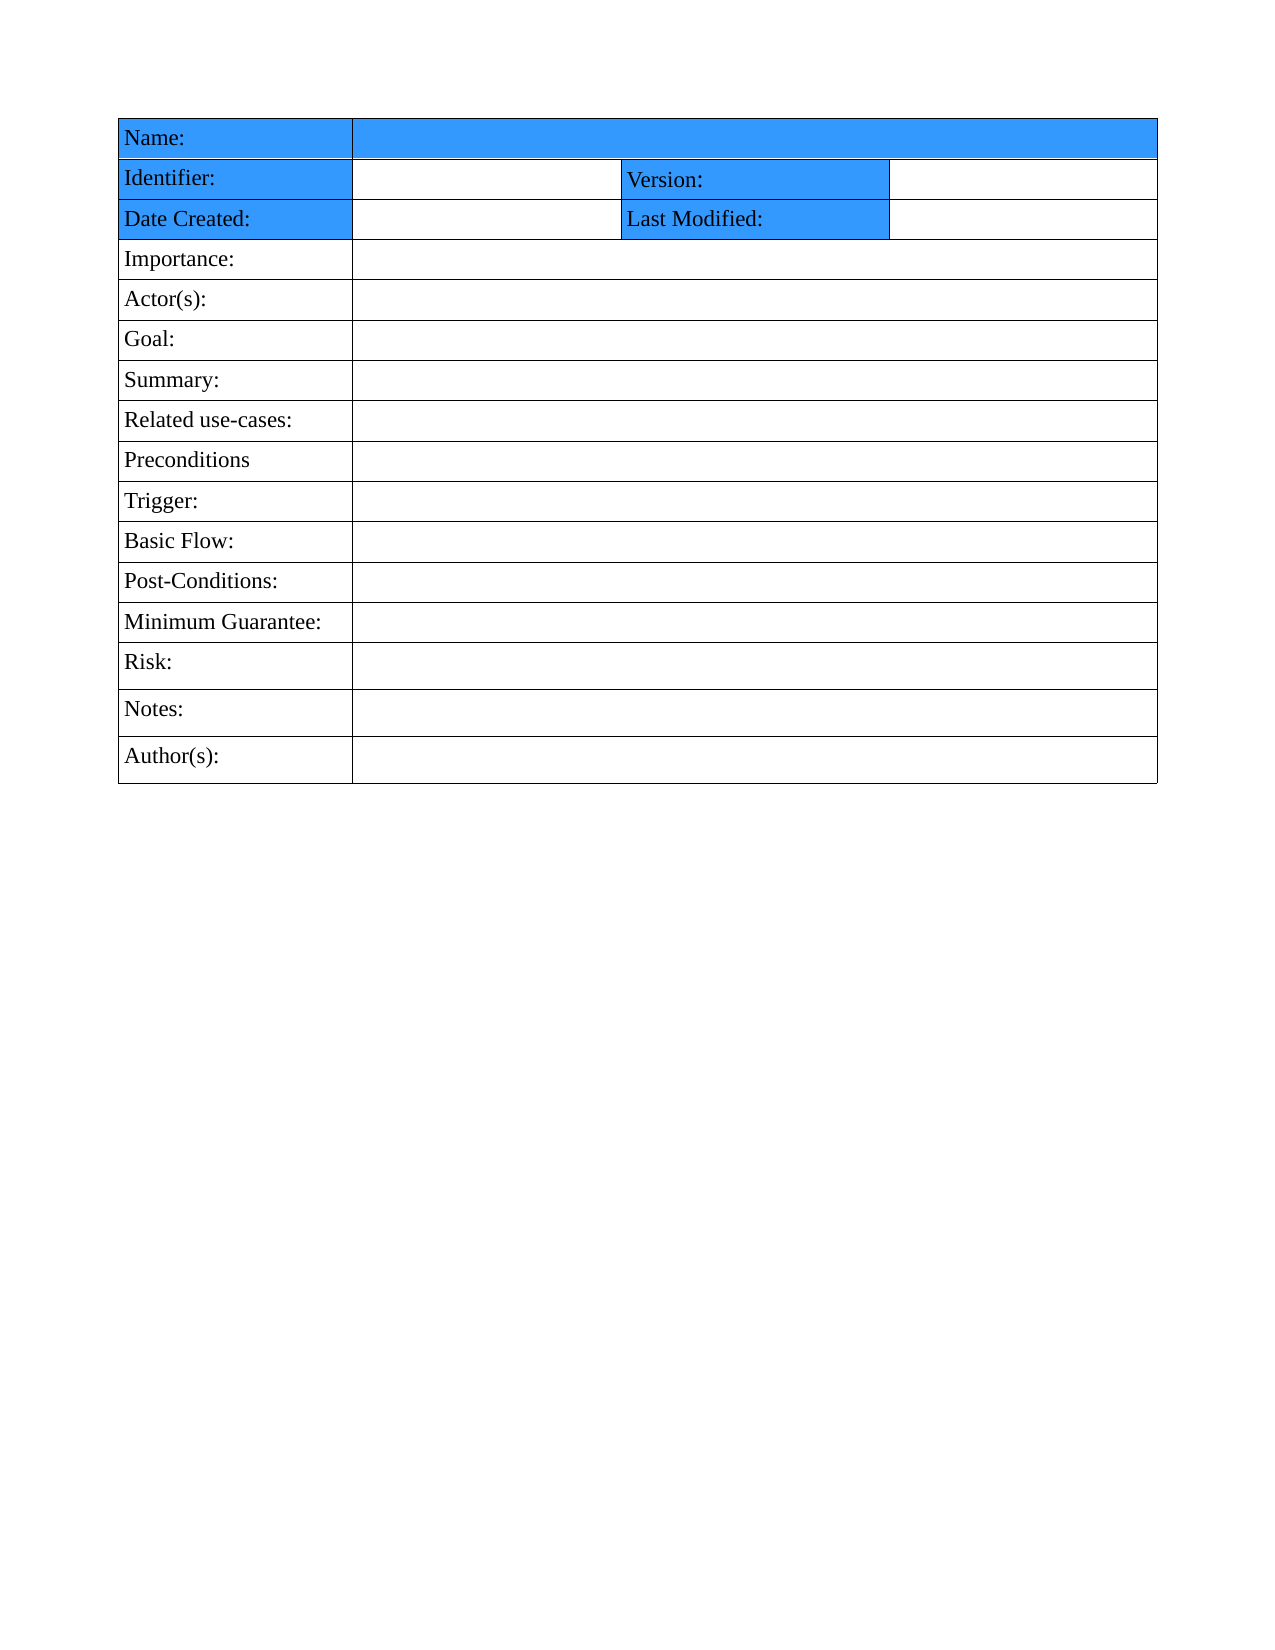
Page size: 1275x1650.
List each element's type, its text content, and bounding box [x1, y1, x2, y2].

table_cell [890, 200, 1157, 239]
table_cell [353, 482, 1157, 521]
table_cell [353, 361, 1157, 400]
table_cell Importance: [119, 240, 352, 279]
table_cell Identifier: [119, 160, 352, 199]
table_cell Basic Flow: [119, 522, 352, 562]
table_cell [890, 160, 1157, 199]
table_cell [353, 321, 1157, 360]
table_cell Goal: [119, 321, 352, 360]
table_cell [353, 401, 1157, 441]
table_cell [353, 690, 1157, 736]
table_cell [353, 280, 1157, 320]
table_cell Last Modified: [622, 200, 889, 239]
table_cell Notes: [119, 690, 352, 736]
table_cell [353, 603, 1157, 642]
table_cell [353, 160, 621, 199]
table_header Name: [119, 119, 352, 158]
table_cell Related use-cases: [119, 401, 352, 441]
table_cell Trigger: [119, 482, 352, 521]
table_header [353, 119, 1157, 158]
table_cell Date Created: [119, 200, 352, 239]
table_cell [353, 442, 1157, 481]
table_cell [353, 240, 1157, 279]
table_cell Minimum Guarantee: [119, 603, 352, 642]
table_cell Actor(s): [119, 280, 352, 320]
table_cell [353, 737, 1157, 783]
table_cell [353, 643, 1157, 689]
table_cell Author(s): [119, 737, 352, 783]
table_cell Post-Conditions: [119, 563, 352, 602]
table_cell Preconditions [119, 442, 352, 481]
table_cell Version: [622, 160, 889, 199]
table_cell [353, 200, 621, 239]
table_cell [353, 522, 1157, 562]
table_cell [353, 563, 1157, 602]
table_cell Summary: [119, 361, 352, 400]
table_cell Risk: [119, 643, 352, 689]
